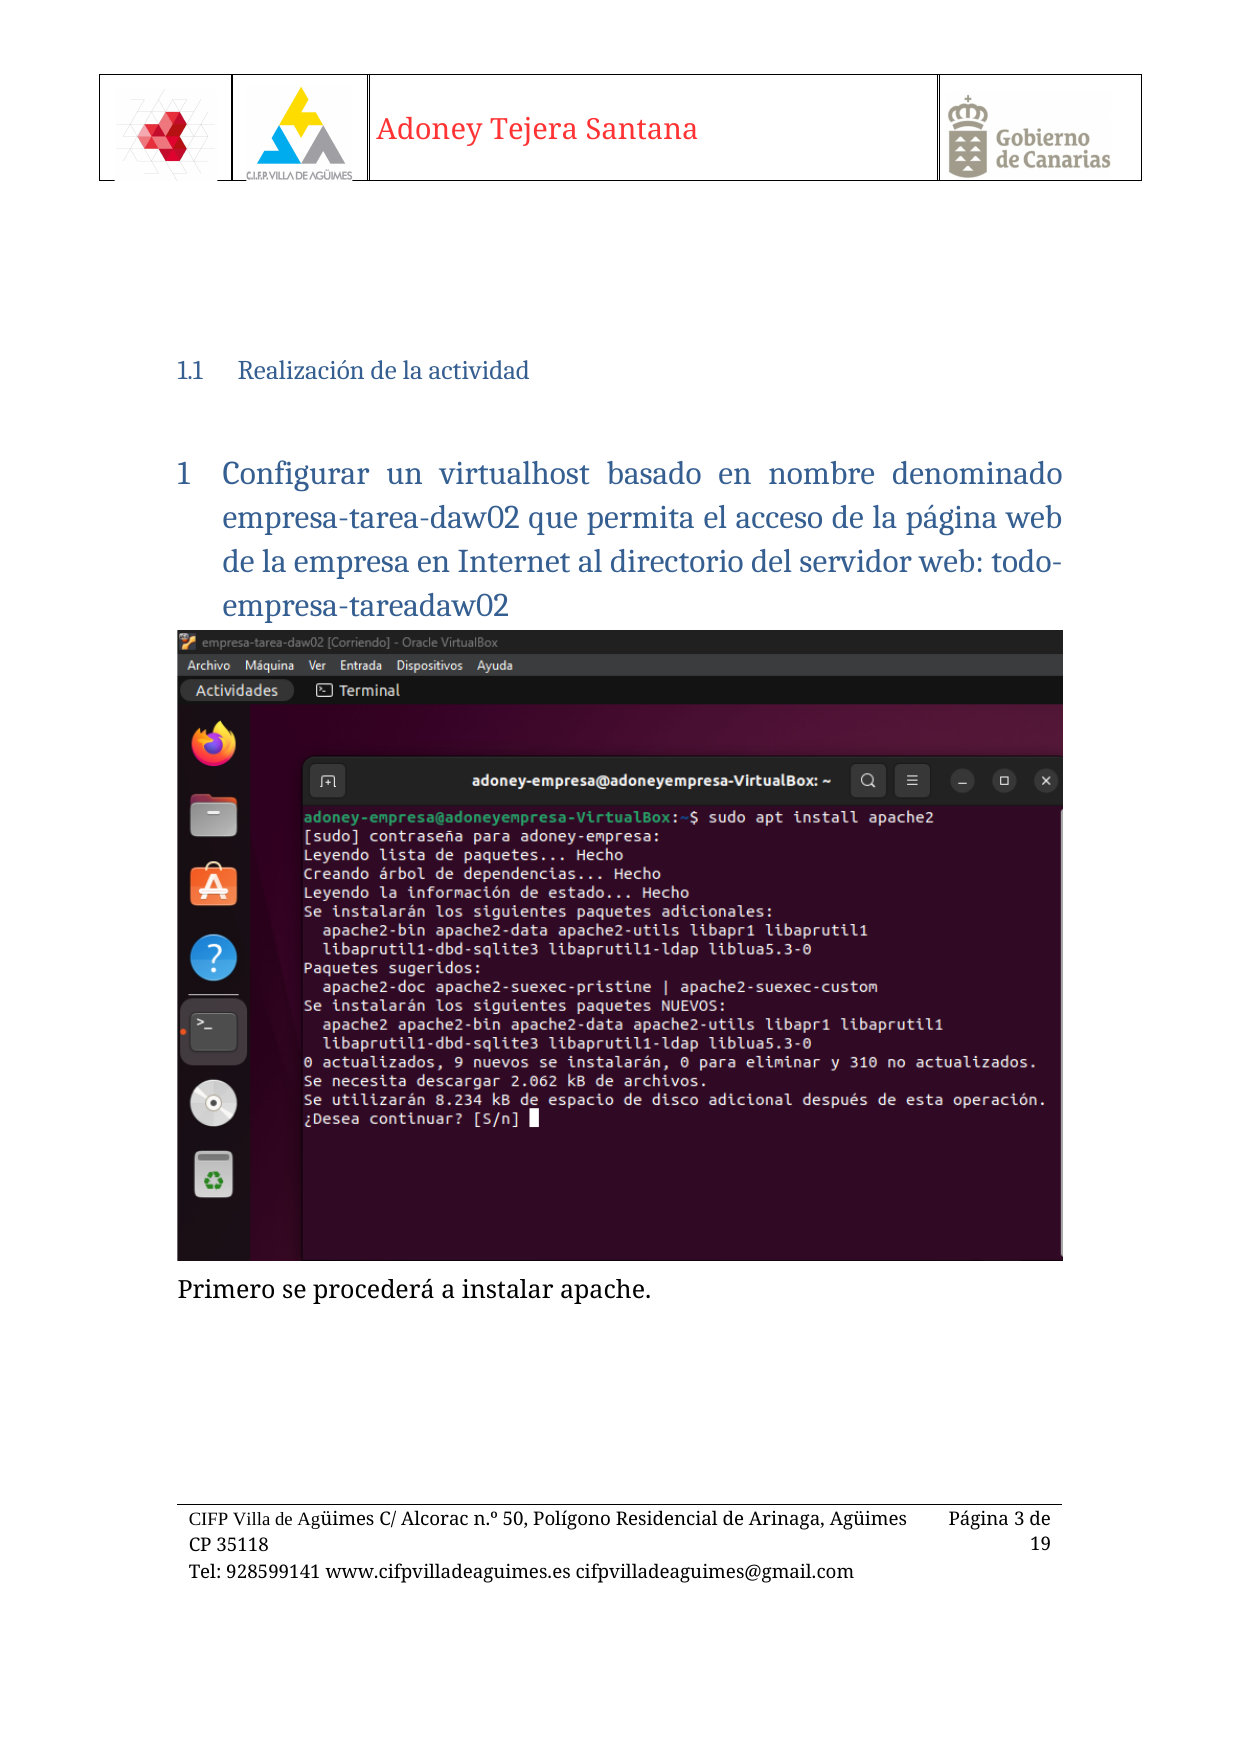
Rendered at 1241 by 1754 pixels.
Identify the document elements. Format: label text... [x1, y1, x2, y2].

picture [114, 89, 218, 181]
table_header Adoney Tejera Santana [370, 75, 937, 180]
subtitle Realización de la actividad [177, 355, 1063, 386]
picture [246, 86, 353, 181]
table_header [100, 75, 231, 180]
text Primero se procederá a instalar apache. [177, 1261, 1063, 1306]
subtitle Configurar un virtualhost basado en nombre denominado empresa-tarea-daw02 que permita el acceso de la página web de la empresa en Internet al directorio del servidor web: todo-empresa-tareadaw02 [177, 454, 1063, 625]
picture [177, 630, 1063, 1261]
table_header [940, 75, 1141, 180]
table_header [233, 75, 367, 180]
picture [945, 92, 1112, 179]
